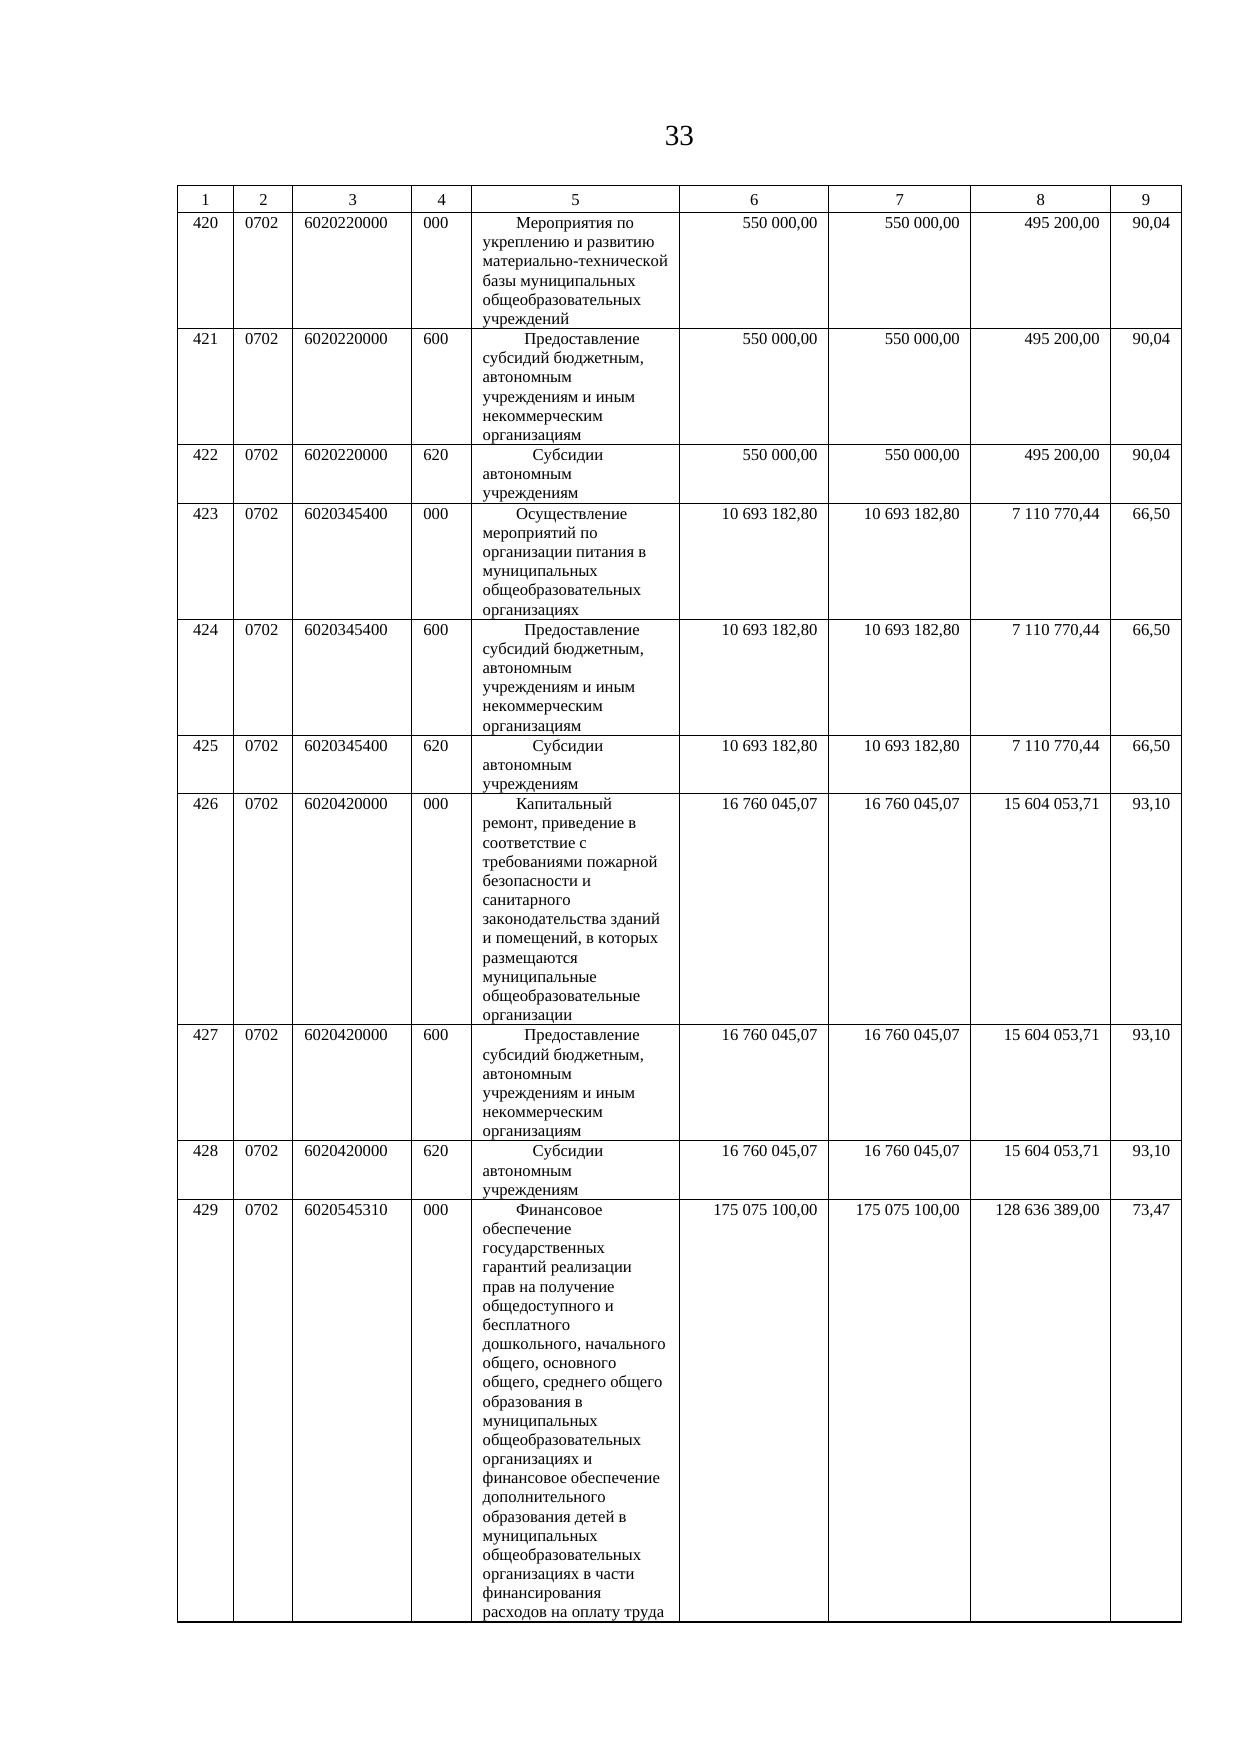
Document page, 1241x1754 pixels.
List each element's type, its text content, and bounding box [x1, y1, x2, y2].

table_cell 600 [412, 1025, 471, 1140]
table_cell 0702 [234, 1025, 292, 1140]
table_cell 90,04 [1111, 213, 1181, 328]
table_cell 15 604 053,71 [971, 1025, 1110, 1140]
table_cell 7 110 770,44 [971, 504, 1110, 618]
table_cell 73,47 [1111, 1200, 1181, 1621]
table_cell 550 000,00 [680, 329, 828, 444]
table_cell 0702 [234, 1141, 292, 1199]
table_cell 0702 [234, 504, 292, 618]
table_cell 93,10 [1111, 1141, 1181, 1199]
table_cell Осуществление мероприятий по организации питания в муниципальных общеобразовательных организациях [472, 504, 679, 618]
table_cell 422 [178, 445, 233, 502]
table_cell 423 [178, 504, 233, 618]
table_header 8 [971, 186, 1110, 212]
table_cell 7 110 770,44 [971, 736, 1110, 793]
table_header 5 [472, 186, 679, 212]
table_cell Субсидии автономным учреждениям [472, 1141, 679, 1199]
table_cell 429 [178, 1200, 233, 1621]
table_cell 427 [178, 1025, 233, 1140]
table_header 7 [829, 186, 970, 212]
table_cell 550 000,00 [829, 445, 970, 502]
table_cell 90,04 [1111, 445, 1181, 502]
table_cell 6020220000 [293, 213, 411, 328]
table_cell 0702 [234, 620, 292, 734]
table_cell 16 760 045,07 [680, 794, 828, 1024]
table_cell 0702 [234, 329, 292, 444]
table_cell 620 [412, 445, 471, 502]
table_cell 421 [178, 329, 233, 444]
table_cell Субсидии автономным учреждениям [472, 445, 679, 502]
table_cell 600 [412, 329, 471, 444]
table_cell 10 693 182,80 [829, 620, 970, 734]
table_header 1 [178, 186, 233, 212]
table_cell 10 693 182,80 [680, 504, 828, 618]
table_cell Предоставление субсидий бюджетным, автономным учреждениям и иным некоммерческим организациям [472, 1025, 679, 1140]
table_cell 420 [178, 213, 233, 328]
table_cell 600 [412, 620, 471, 734]
table_cell Предоставление субсидий бюджетным, автономным учреждениям и иным некоммерческим организациям [472, 620, 679, 734]
table_header 4 [412, 186, 471, 212]
table_cell 10 693 182,80 [829, 504, 970, 618]
table_cell 175 075 100,00 [680, 1200, 828, 1621]
table_cell 6020545310 [293, 1200, 411, 1621]
table_cell 10 693 182,80 [829, 736, 970, 793]
table_header 9 [1111, 186, 1181, 212]
table_cell 495 200,00 [971, 445, 1110, 502]
table_header 2 [234, 186, 292, 212]
table_cell 426 [178, 794, 233, 1024]
table_cell 15 604 053,71 [971, 794, 1110, 1024]
table_cell 15 604 053,71 [971, 1141, 1110, 1199]
table_cell 16 760 045,07 [829, 1025, 970, 1140]
table_cell 000 [412, 504, 471, 618]
table_cell 6020420000 [293, 1141, 411, 1199]
table_cell 000 [412, 1200, 471, 1621]
table_header 3 [293, 186, 411, 212]
table_cell 93,10 [1111, 794, 1181, 1024]
table_cell 0702 [234, 445, 292, 502]
table_cell 0702 [234, 1200, 292, 1621]
table_cell 6020220000 [293, 445, 411, 502]
table_cell 000 [412, 794, 471, 1024]
table_cell 16 760 045,07 [829, 1141, 970, 1199]
table_cell 550 000,00 [680, 213, 828, 328]
table_cell 7 110 770,44 [971, 620, 1110, 734]
table_cell 620 [412, 736, 471, 793]
table_cell 424 [178, 620, 233, 734]
table_cell 66,50 [1111, 620, 1181, 734]
table_cell 425 [178, 736, 233, 793]
table_header 6 [680, 186, 828, 212]
table_cell Финансовое обеспечение государственных гарантий реализации прав на получение общедоступного и бесплатного дошкольного, начального общего, основного общего, среднего общего образования в муниципальных общеобразовательных организациях и финансовое обеспечение дополнительного образования детей в муниципальных общеобразовательных организациях в части финансирования расходов на оплату труда [472, 1200, 679, 1621]
table_cell 550 000,00 [680, 445, 828, 502]
table_cell 6020345400 [293, 620, 411, 734]
table_cell Субсидии автономным учреждениям [472, 736, 679, 793]
table_cell 16 760 045,07 [680, 1141, 828, 1199]
table_cell 10 693 182,80 [680, 736, 828, 793]
table_cell 550 000,00 [829, 329, 970, 444]
table_cell 495 200,00 [971, 213, 1110, 328]
table_cell Мероприятия по укреплению и развитию материально-технической базы муниципальных общеобразовательных учреждений [472, 213, 679, 328]
table_cell Капитальный ремонт, приведение в соответствие с требованиями пожарной безопасности и санитарного законодательства зданий и помещений, в которых размещаются муниципальные общеобразовательные организации [472, 794, 679, 1024]
table_cell 128 636 389,00 [971, 1200, 1110, 1621]
table_cell 0702 [234, 213, 292, 328]
table_cell 495 200,00 [971, 329, 1110, 444]
table_cell 6020220000 [293, 329, 411, 444]
table_cell 16 760 045,07 [680, 1025, 828, 1140]
table_cell 428 [178, 1141, 233, 1199]
table_cell 93,10 [1111, 1025, 1181, 1140]
table_cell 66,50 [1111, 736, 1181, 793]
table_cell 6020345400 [293, 504, 411, 618]
table_cell 550 000,00 [829, 213, 970, 328]
table_cell 0702 [234, 794, 292, 1024]
table_cell 10 693 182,80 [680, 620, 828, 734]
table_cell Предоставление субсидий бюджетным, автономным учреждениям и иным некоммерческим организациям [472, 329, 679, 444]
table_cell 6020420000 [293, 1025, 411, 1140]
table_cell 90,04 [1111, 329, 1181, 444]
table_cell 620 [412, 1141, 471, 1199]
table_cell 6020345400 [293, 736, 411, 793]
table_cell 16 760 045,07 [829, 794, 970, 1024]
table_cell 000 [412, 213, 471, 328]
table_cell 66,50 [1111, 504, 1181, 618]
table_cell 175 075 100,00 [829, 1200, 970, 1621]
table_cell 6020420000 [293, 794, 411, 1024]
table_cell 0702 [234, 736, 292, 793]
